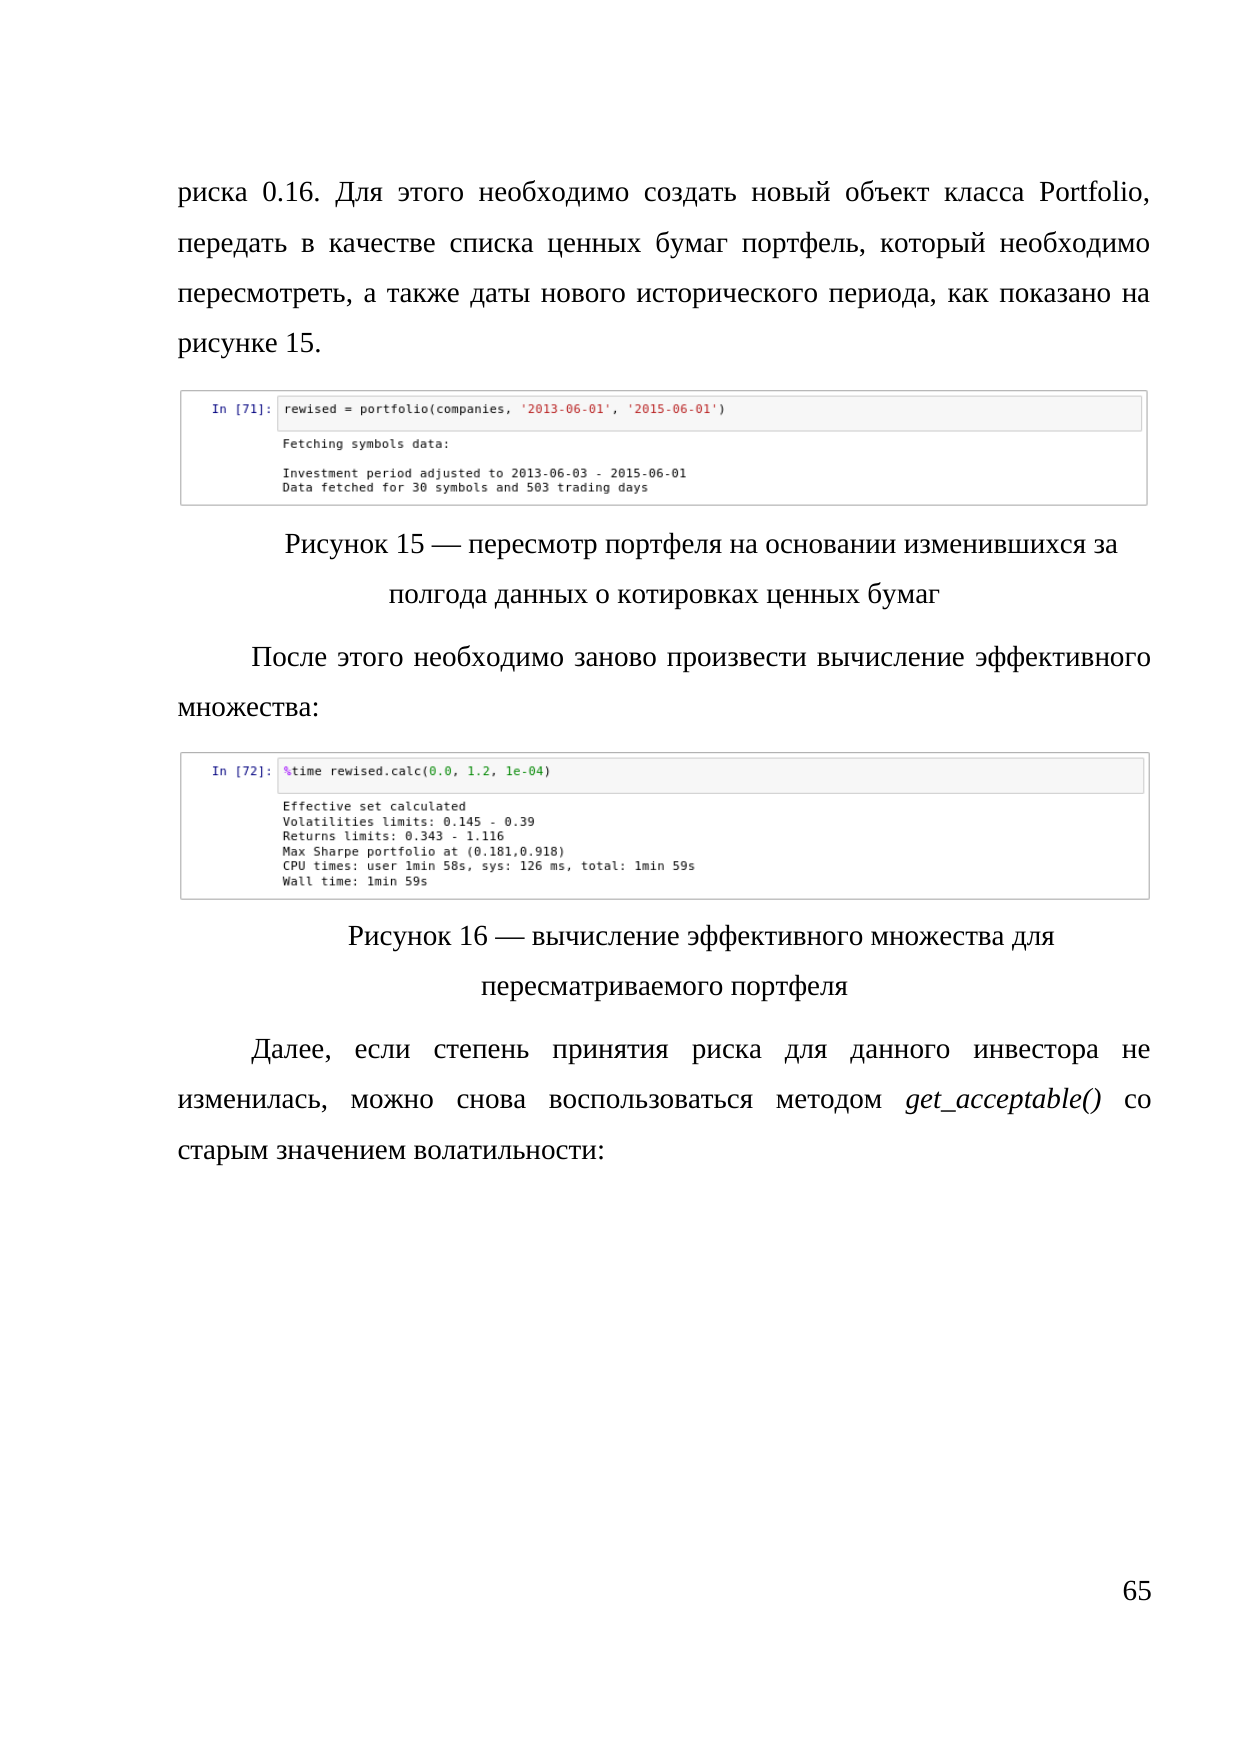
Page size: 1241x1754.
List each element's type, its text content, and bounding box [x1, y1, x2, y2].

text Рисунок 15 — пересмотр портфеля на основании изменившихся за полгода данных о котировках ценных бумаг [177, 509, 1152, 609]
picture [177, 752, 1152, 902]
text Далее, если степень принятия риска для данного инвестора не изменилась, можно снова воспользоваться методом get_acceptable() со старым значением волатильности: [177, 1031, 1152, 1166]
text Рисунок 16 — вычисление эффективного множества для пересматриваемого портфеля [177, 902, 1152, 1002]
text риска 0.16. Для этого необходимо создать новый объект класса Portfolio, передать в качестве списка ценных бумаг портфель, который необходимо пересмотреть, а также даты нового исторического периода, как показано на рисунке 15. [177, 174, 1152, 359]
text После этого необходимо заново произвести вычисление эффективного множества: [177, 639, 1152, 723]
picture [177, 388, 1152, 509]
